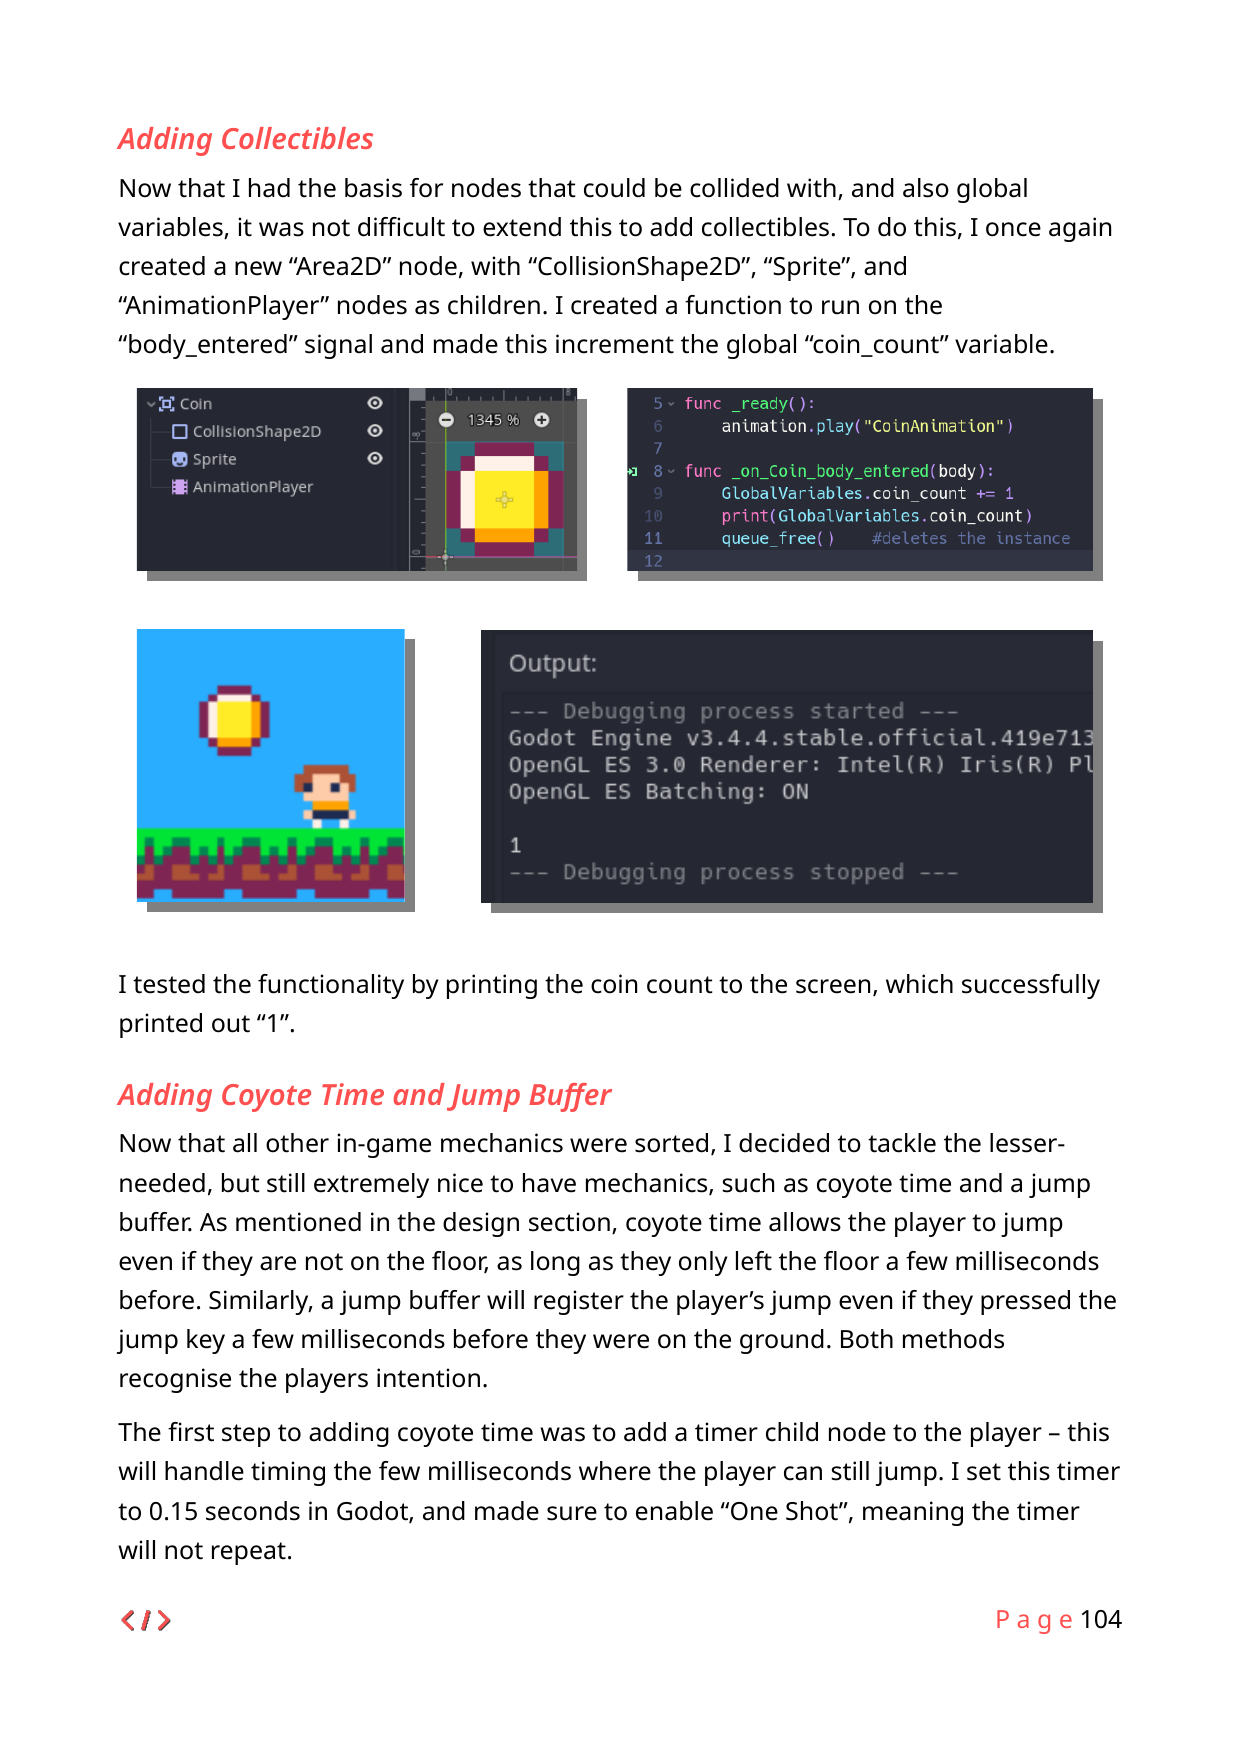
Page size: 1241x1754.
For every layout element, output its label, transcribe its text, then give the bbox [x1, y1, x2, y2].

text Now that I had the basis for nodes that could be collided with, and also global variables, it was not difficult to extend this to add collectibles. To do this, I once again created a new “Area2D” node, with “CollisionShape2D”, “Sprite”, and “AnimationPlayer” nodes as children. I created a function to run on the “body_entered” signal and made this increment the global “coin_count” variable. [118, 170, 1122, 361]
text I tested the functionality by printing the coin count to the screen, which successfully printed out “1”. [118, 966, 1122, 1040]
text The first step to adding coyote time was to add a timer child node to the player – this will handle timing the few milliseconds where the player can still jump. I set this timer to 0.15 seconds in Godot, and made sure to enable “One Shot”, meaning the timer will not repeat. [118, 1415, 1122, 1566]
picture [116, 1591, 175, 1649]
subtitle Adding Coyote Time and Jump Buffer [118, 1074, 1122, 1114]
picture [481, 630, 1093, 903]
subtitle Adding Collectibles [118, 118, 1122, 158]
picture [136, 629, 405, 902]
picture [627, 388, 1093, 571]
text Now that all other in-game mechanics were sorted, I decided to tackle the lesser-needed, but still extremely nice to have mechanics, such as coyote time and a jump buffer. As mentioned in the design section, coyote time allows the player to jump even if they are not on the floor, as long as they only left the floor a few milliseconds before. Similarly, a jump buffer will register the player’s jump even if they pressed the jump key a few milliseconds before they were on the ground. Both methods recognise the players intention. [118, 1126, 1122, 1395]
picture [136, 388, 578, 571]
